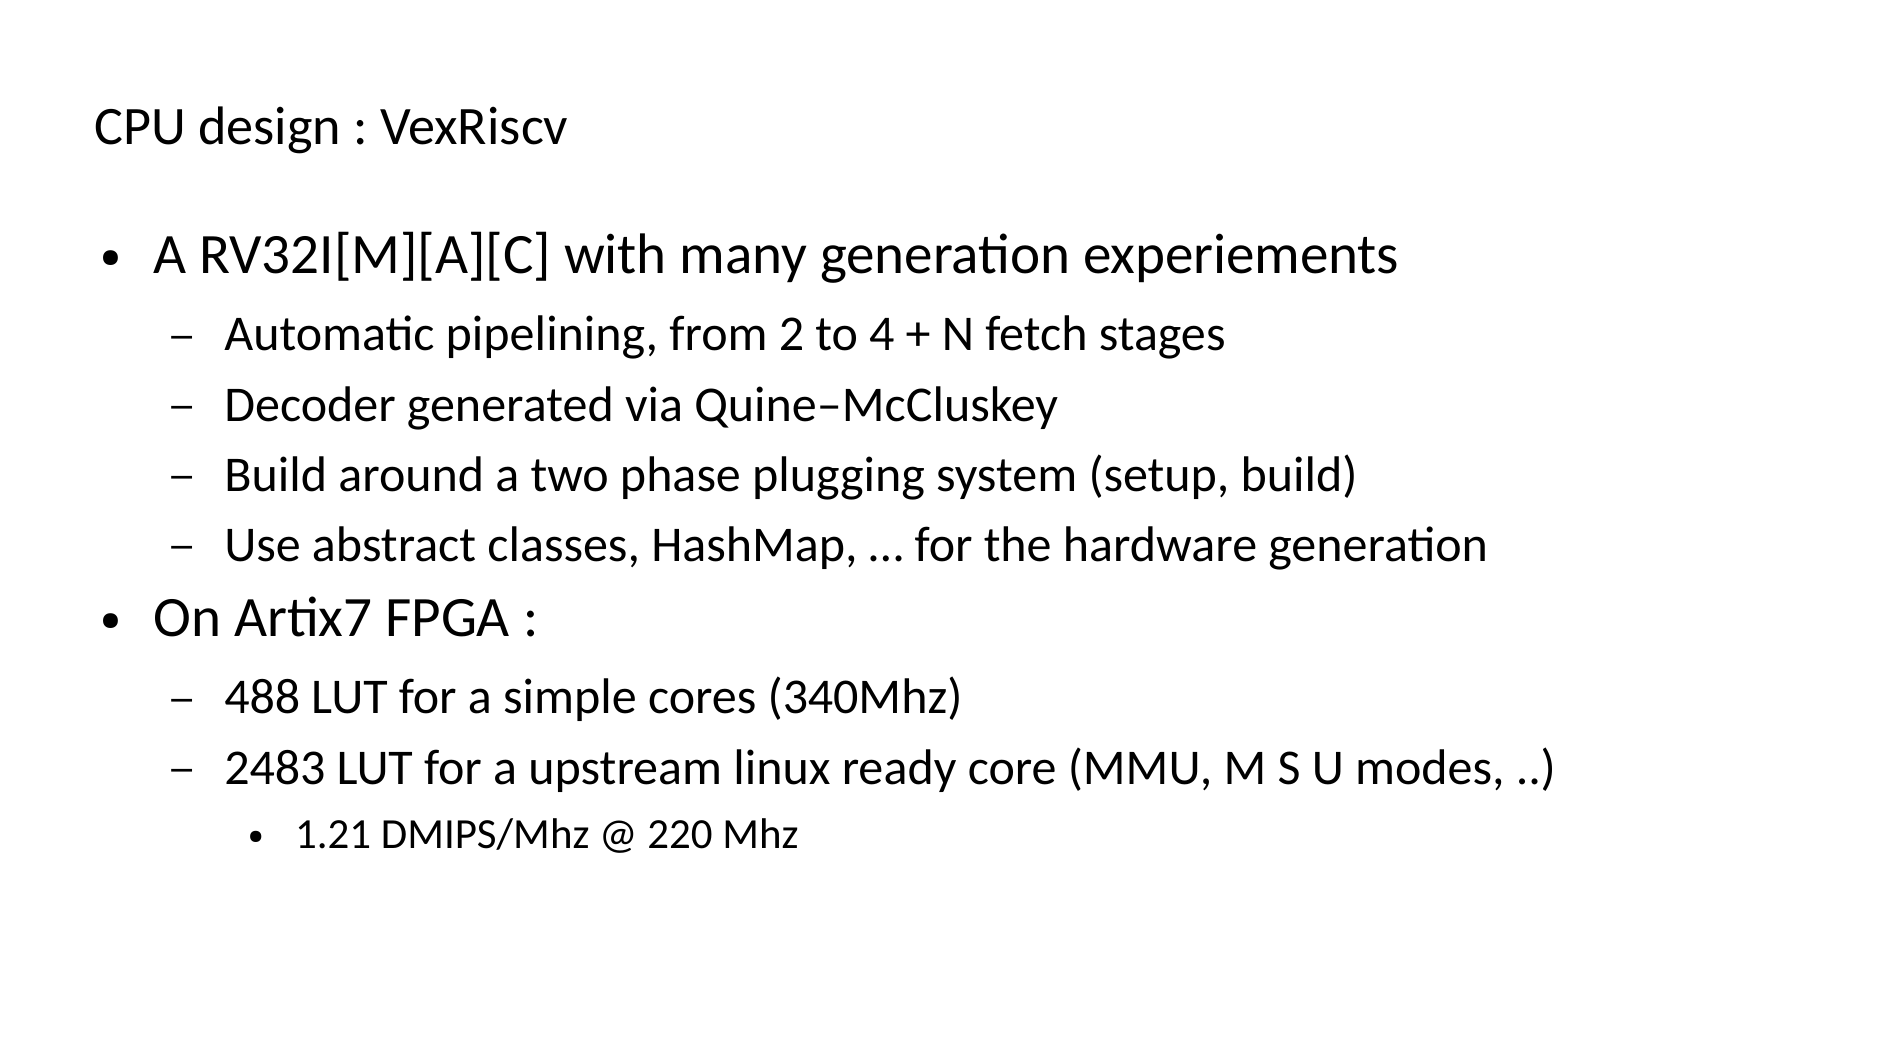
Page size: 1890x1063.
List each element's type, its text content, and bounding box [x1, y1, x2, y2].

title CPU design : VexRiscv [94, 42, 1796, 220]
list A RV32I[M][A][C] with many generation experiements Automatic pipelining, from 2 to 4 + N fetch stages Decoder generated via Quine–McCluskey Build around a two phase plugging system (setup, build) Use abstract classes, HashMap, … for the hardware generation On Artix7 FPGA : 488 LUT for a simple cores (340Mhz) 2483 LUT for a upstream linux ready core (MMU, M S U modes, ..) 1.21 DMIPS/Mhz @ 220 Mhz [82, 231, 1867, 1031]
